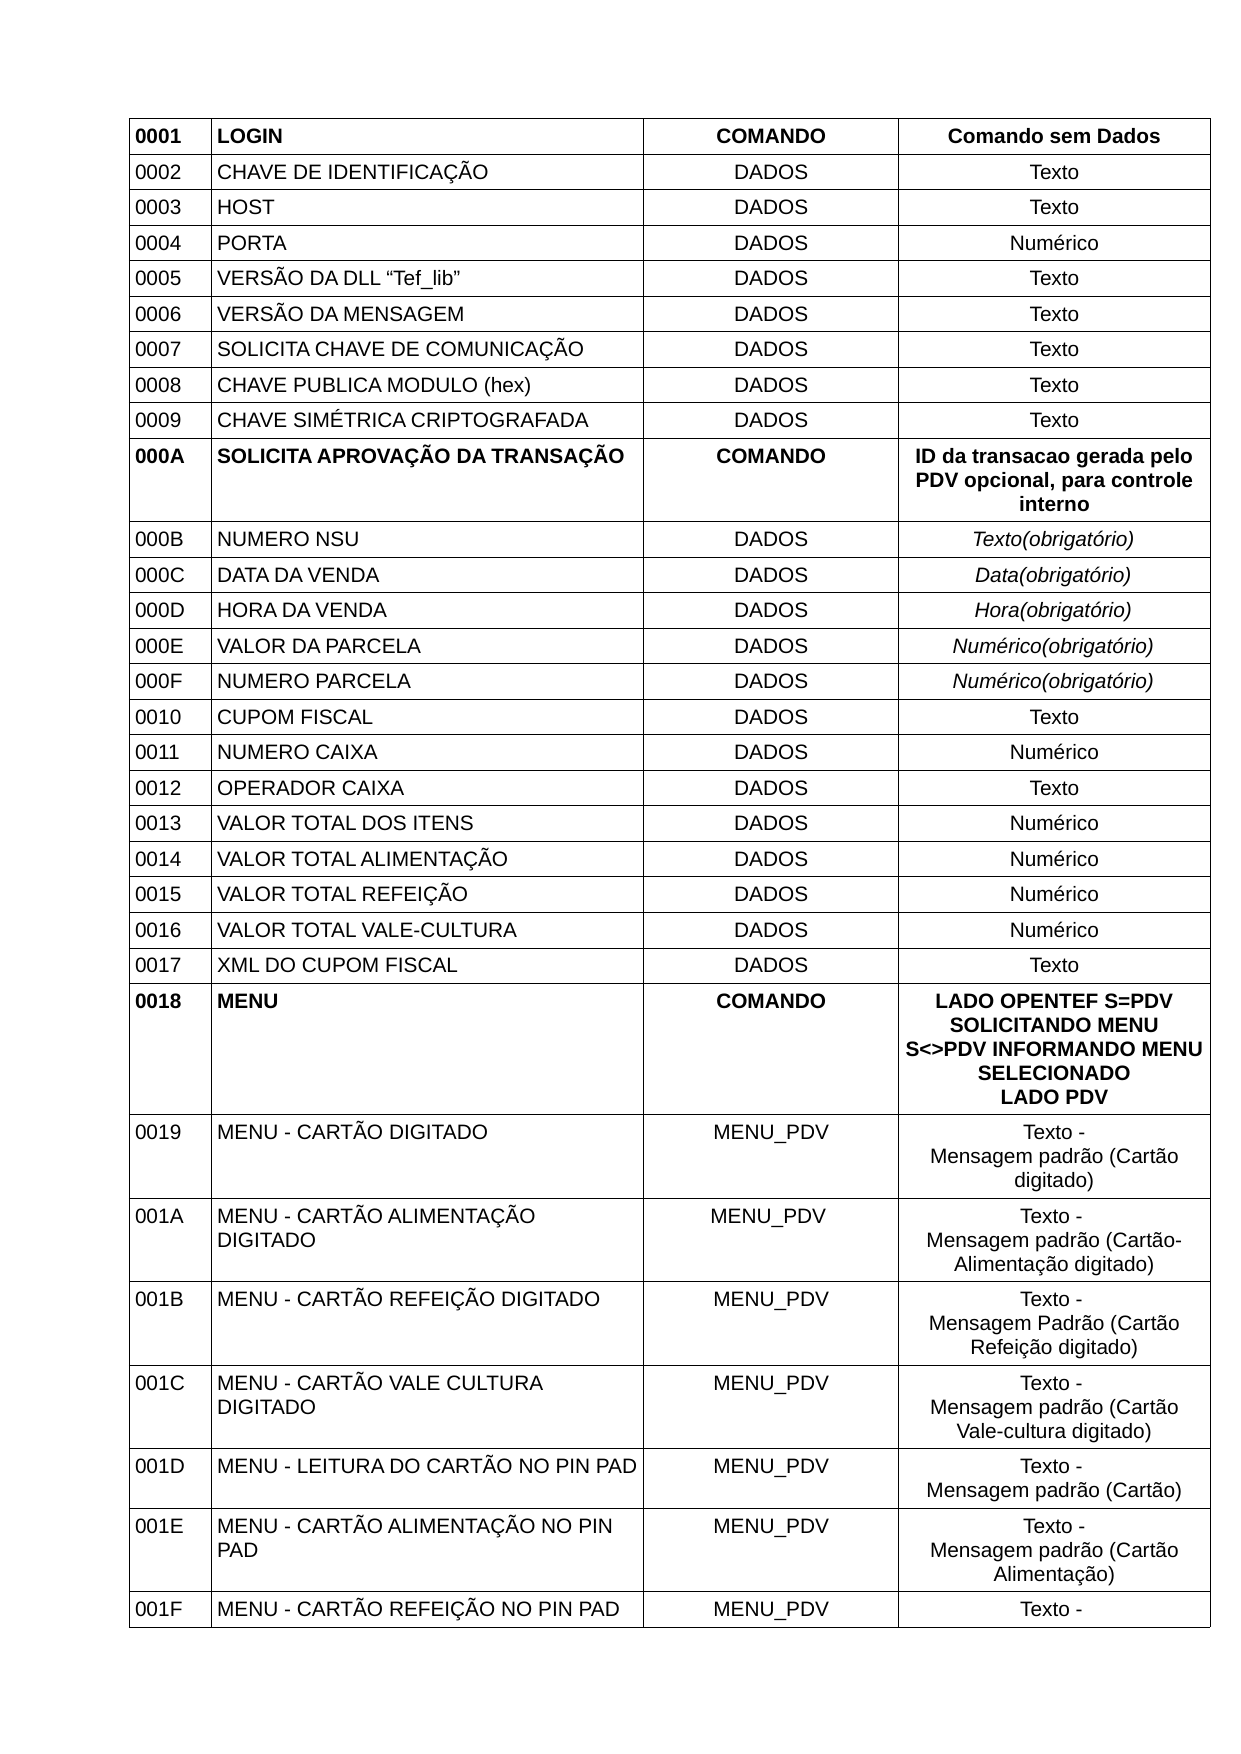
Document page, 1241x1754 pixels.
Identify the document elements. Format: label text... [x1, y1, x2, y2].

table_cell CUPOM FISCAL [212, 700, 643, 734]
table_cell DADOS [644, 771, 898, 805]
table_cell NUMERO CAIXA [212, 735, 643, 770]
table_cell MENU - LEITURA DO CARTÃO NO PIN PAD [212, 1449, 643, 1508]
table_cell 0012 [130, 771, 211, 805]
table_cell Texto(obrigatório) [899, 522, 1210, 557]
table_cell DADOS [644, 368, 898, 402]
table_cell Numérico [899, 806, 1210, 841]
table_cell DADOS [644, 190, 898, 225]
table_cell MENU_PDV [644, 1366, 898, 1448]
table_cell MENU_PDV [644, 1115, 898, 1198]
table_cell DADOS [644, 877, 898, 912]
table_cell 0017 [130, 949, 211, 983]
table_cell VERSÃO DA DLL “Tef_lib” [212, 261, 643, 296]
table_cell VALOR TOTAL REFEIÇÃO [212, 877, 643, 912]
table_cell Texto [899, 1592, 1210, 1627]
table_cell DADOS [644, 522, 898, 557]
table_cell DATA DA VENDA [212, 558, 643, 592]
table_cell Texto - Mensagem padrão (Cartão-Alimentação digitado) [899, 1199, 1210, 1281]
table_cell 0016 [130, 913, 211, 947]
table_cell 0002 [130, 155, 211, 189]
table_cell XML DO CUPOM FISCAL [212, 949, 643, 983]
table_cell Numérico [899, 913, 1210, 947]
table_cell DADOS [644, 332, 898, 367]
table_cell VERSÃO DA MENSAGEM [212, 297, 643, 331]
table_cell 000D [130, 593, 211, 628]
table_cell 0010 [130, 700, 211, 734]
table_cell Numérico(obrigatório) [899, 629, 1210, 663]
table_cell COMANDO [644, 984, 898, 1114]
table_cell ID da transacao gerada pelo PDV opcional, para controle interno [899, 439, 1210, 521]
table_cell OPERADOR CAIXA [212, 771, 643, 805]
table_cell 0008 [130, 368, 211, 402]
table_cell Texto [899, 771, 1210, 805]
table_cell DADOS [644, 297, 898, 331]
table_cell Texto [899, 190, 1210, 225]
table_cell Numérico [899, 226, 1210, 260]
table_cell LADO OPENTEF S=PDV SOLICITANDO MENU S<>PDV INFORMANDO MENU SELECIONADO LADO PDV [899, 984, 1210, 1114]
table_cell 001F [130, 1592, 211, 1627]
table_cell Texto [899, 297, 1210, 331]
table_cell VALOR TOTAL VALE-CULTURA [212, 913, 643, 947]
table_cell MENU - CARTÃO DIGITADO [212, 1115, 643, 1198]
table_cell Texto [899, 949, 1210, 983]
table_cell DADOS [644, 735, 898, 770]
table_cell NUMERO NSU [212, 522, 643, 557]
table_cell 0005 [130, 261, 211, 296]
table_cell 0018 [130, 984, 211, 1114]
table_cell DADOS [644, 593, 898, 628]
table_cell DADOS [644, 403, 898, 438]
table_cell MENU_PDV [644, 1592, 898, 1627]
table_cell Texto - Mensagem padrão (Cartão digitado) [899, 1115, 1210, 1198]
table_cell SOLICITA APROVAÇÃO DA TRANSAÇÃO [212, 439, 643, 521]
table_cell NUMERO PARCELA [212, 664, 643, 699]
table_cell HOST [212, 190, 643, 225]
table_cell MENU_PDV [644, 1509, 898, 1591]
table_cell DADOS [644, 261, 898, 296]
table_cell DADOS [644, 226, 898, 260]
table_cell 000B [130, 522, 211, 557]
table_cell 000C [130, 558, 211, 592]
table_cell MENU - CARTÃO ALIMENTAÇÃO DIGITADO [212, 1199, 643, 1281]
table_cell 0007 [130, 332, 211, 367]
table_cell 000F [130, 664, 211, 699]
table_cell Texto [899, 332, 1210, 367]
table_cell Texto - Mensagem padrão (Cartão Alimentação) [899, 1509, 1210, 1591]
table_cell 001B [130, 1282, 211, 1365]
table_cell COMANDO [644, 119, 898, 154]
table_cell MENU_PDV [644, 1449, 898, 1508]
table_cell Numérico [899, 877, 1210, 912]
table_cell DADOS [644, 700, 898, 734]
table_cell CHAVE PUBLICA MODULO (hex) [212, 368, 643, 402]
table_cell Hora(obrigatório) [899, 593, 1210, 628]
table_cell VALOR TOTAL ALIMENTAÇÃO [212, 842, 643, 876]
table_cell 000A [130, 439, 211, 521]
table_cell Texto [899, 155, 1210, 189]
table_cell DADOS [644, 949, 898, 983]
table_cell MENU - CARTÃO ALIMENTAÇÃO NO PIN PAD [212, 1509, 643, 1591]
table_cell MENU - CARTÃO REFEIÇÃO DIGITADO [212, 1282, 643, 1365]
table_cell MENU [212, 984, 643, 1114]
table_cell 0001 [130, 119, 211, 154]
table_cell DADOS [644, 558, 898, 592]
table_cell MENU - CARTÃO REFEIÇÃO NO PIN PAD [212, 1592, 643, 1627]
table_cell COMANDO [644, 439, 898, 521]
table_cell 0014 [130, 842, 211, 876]
table_cell Numérico [899, 842, 1210, 876]
table_cell 0015 [130, 877, 211, 912]
table_cell 0019 [130, 1115, 211, 1198]
table_cell DADOS [644, 629, 898, 663]
table_cell Texto [899, 700, 1210, 734]
table_cell 001C [130, 1366, 211, 1448]
table_cell SOLICITA CHAVE DE COMUNICAÇÃO [212, 332, 643, 367]
table_cell MENU_PDV [644, 1199, 898, 1281]
table_cell MENU_PDV [644, 1282, 898, 1365]
table_cell HORA DA VENDA [212, 593, 643, 628]
table_cell 0004 [130, 226, 211, 260]
table_cell 0013 [130, 806, 211, 841]
table_cell 0011 [130, 735, 211, 770]
table_cell DADOS [644, 664, 898, 699]
table_cell DADOS [644, 155, 898, 189]
table_cell Texto [899, 403, 1210, 438]
table_cell LOGIN [212, 119, 643, 154]
table_cell 001A [130, 1199, 211, 1281]
table_cell DADOS [644, 806, 898, 841]
table_cell CHAVE SIMÉTRICA CRIPTOGRAFADA [212, 403, 643, 438]
table_cell Comando sem Dados [899, 119, 1210, 154]
table_cell Numérico [899, 735, 1210, 770]
table_cell PORTA [212, 226, 643, 260]
table_cell Texto [899, 368, 1210, 402]
table_cell Texto - Mensagem padrão (Cartão Vale-cultura digitado) [899, 1366, 1210, 1448]
table_cell Numérico(obrigatório) [899, 664, 1210, 699]
table_cell DADOS [644, 913, 898, 947]
table_cell DADOS [644, 842, 898, 876]
table_cell 0009 [130, 403, 211, 438]
table_cell Data(obrigatório) [899, 558, 1210, 592]
table_cell 0006 [130, 297, 211, 331]
table_cell 000E [130, 629, 211, 663]
table_cell Texto - Mensagem padrão (Cartão) [899, 1449, 1210, 1508]
table_cell MENU - CARTÃO VALE CULTURA DIGITADO [212, 1366, 643, 1448]
table_cell Texto - Mensagem Padrão (Cartão Refeição digitado) [899, 1282, 1210, 1365]
table_cell 0003 [130, 190, 211, 225]
table_cell 001E [130, 1509, 211, 1591]
table_cell CHAVE DE IDENTIFICAÇÃO [212, 155, 643, 189]
table_cell VALOR DA PARCELA [212, 629, 643, 663]
table_cell Texto [899, 261, 1210, 296]
table_cell VALOR TOTAL DOS ITENS [212, 806, 643, 841]
table_cell 001D [130, 1449, 211, 1508]
